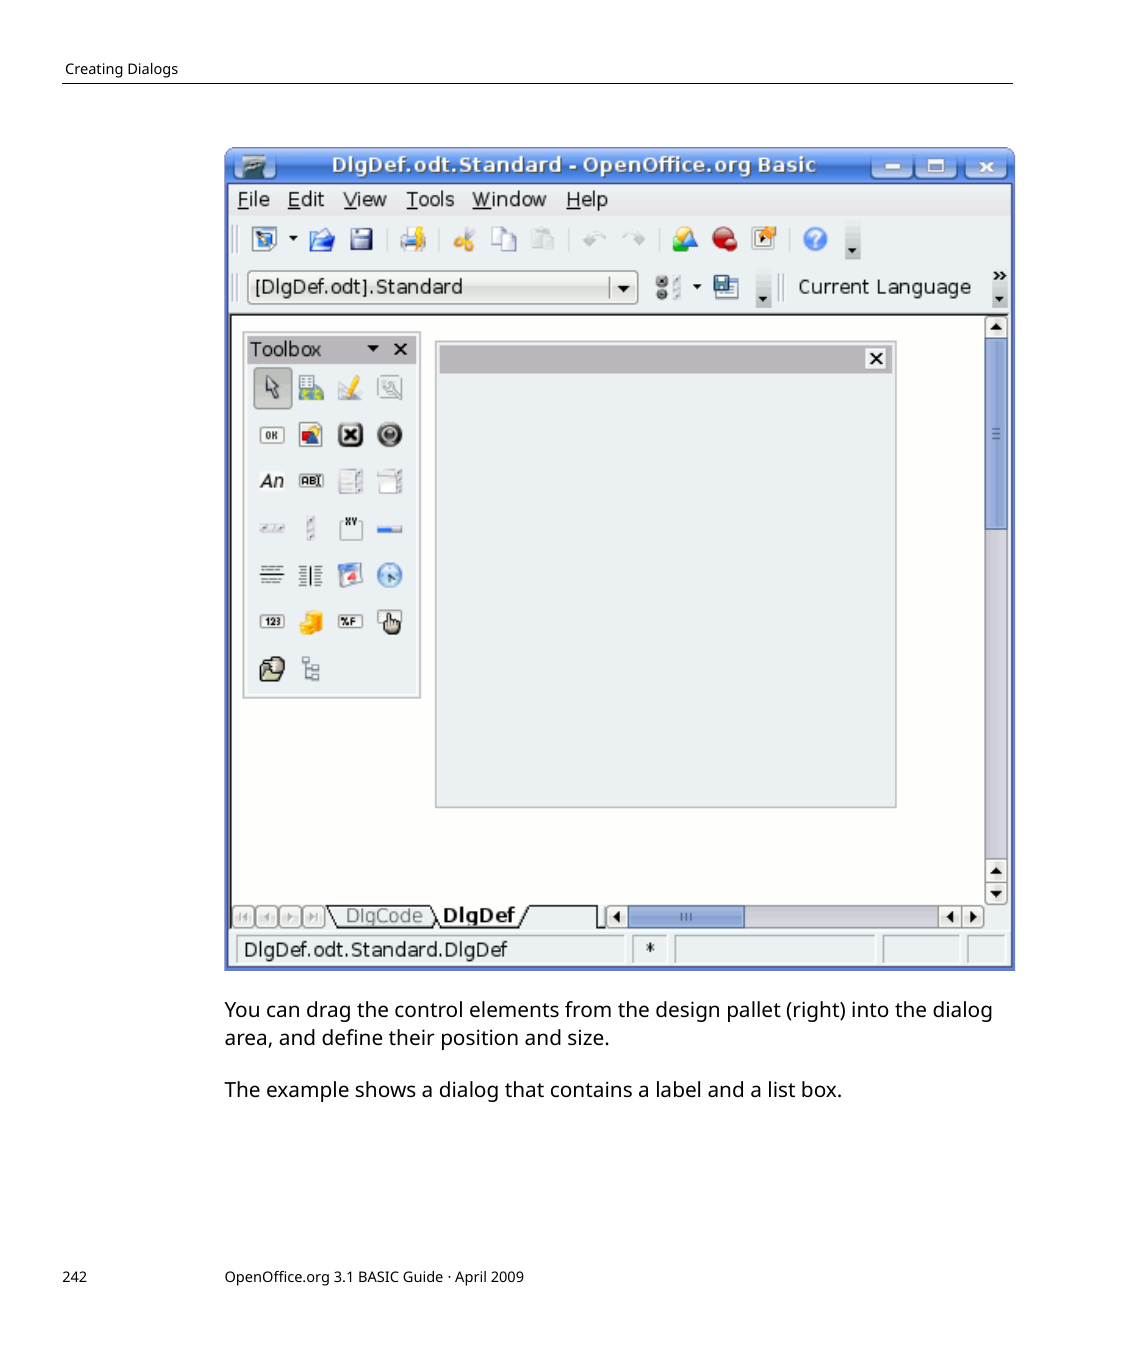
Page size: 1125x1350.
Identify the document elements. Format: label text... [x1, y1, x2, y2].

text The example shows a dialog that contains a label and a list box. [224, 1076, 1013, 1104]
text [224, 118, 1013, 147]
text You can drag the control elements from the design pallet (right) into the dialog area, and define their position and size. [224, 971, 1013, 1052]
picture [224, 147, 1015, 971]
